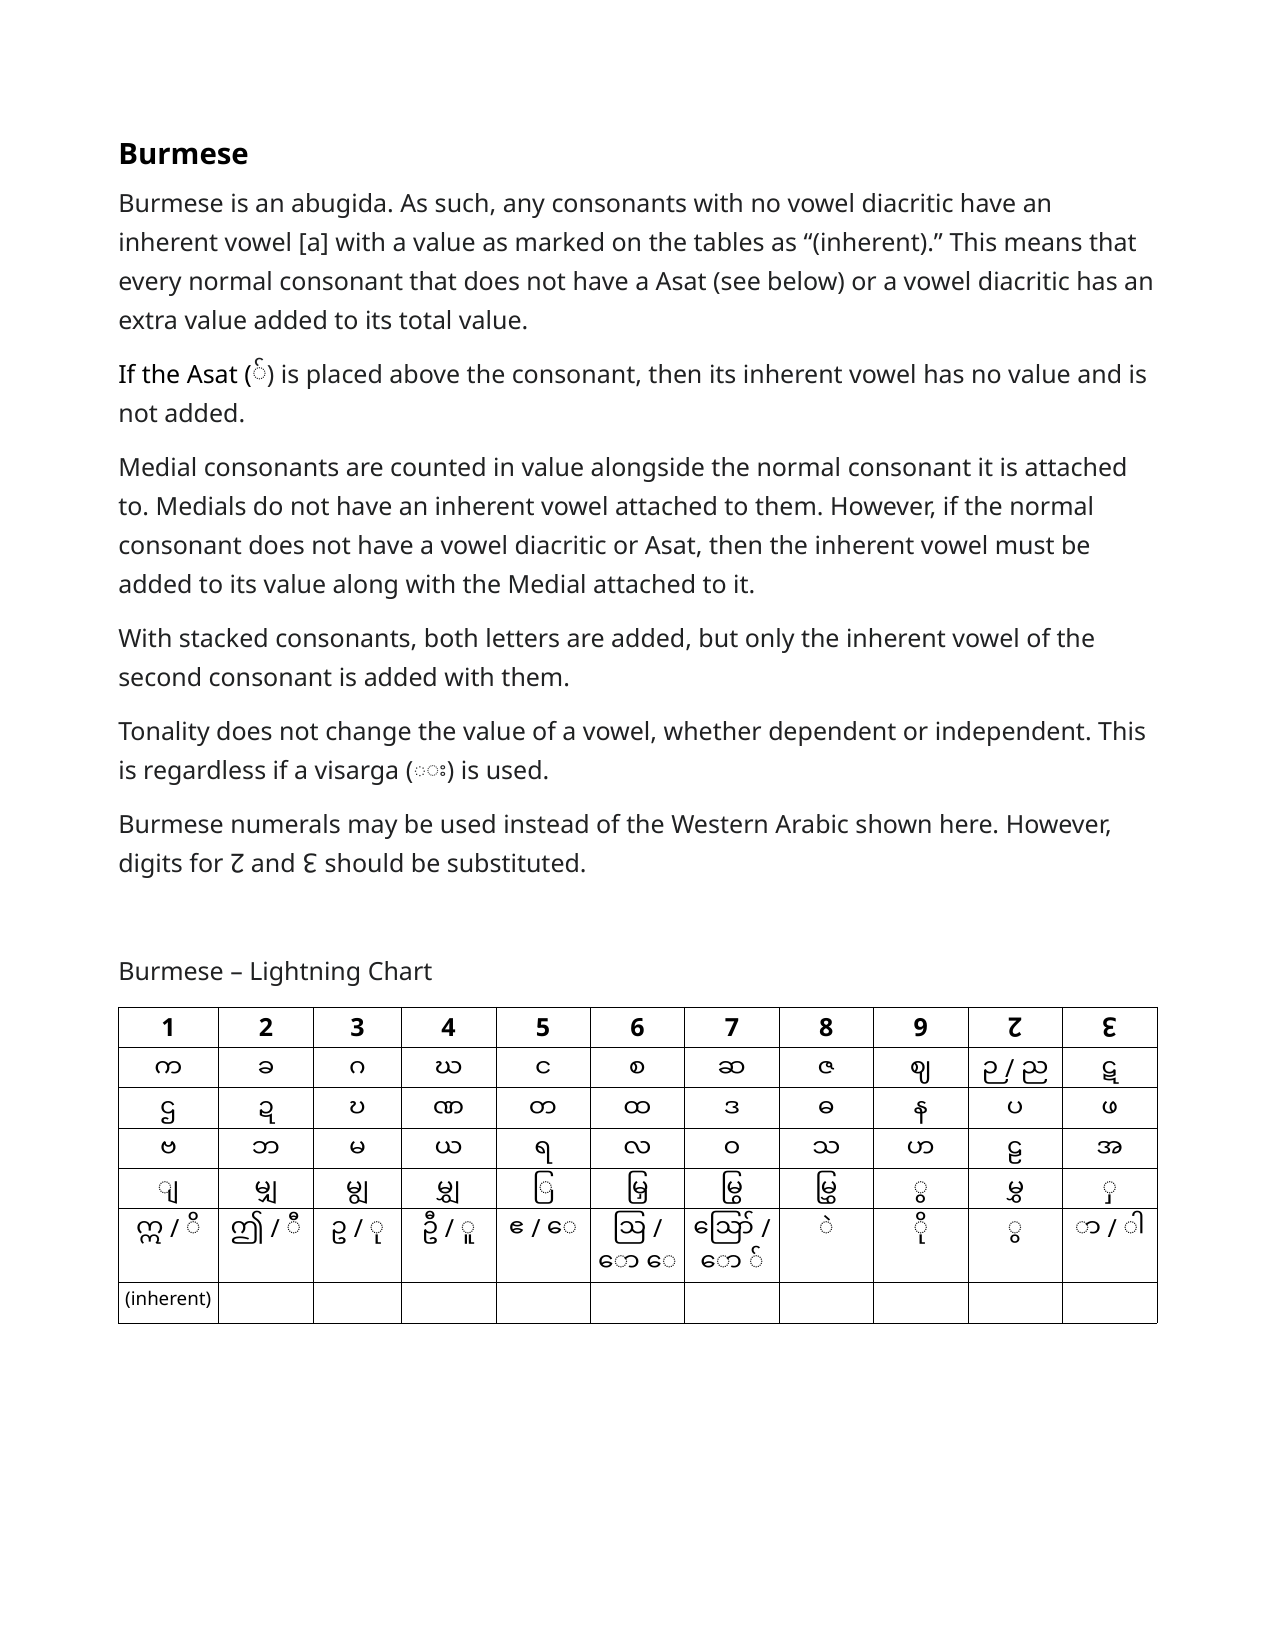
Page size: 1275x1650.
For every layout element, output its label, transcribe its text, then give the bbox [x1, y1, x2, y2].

table_cell ွ [874, 1169, 968, 1208]
table_cell [591, 1283, 684, 1322]
table_cell ထ [591, 1088, 684, 1127]
table_cell ဆ [685, 1048, 779, 1087]
text Burmese – Lightning Chart [118, 953, 1157, 987]
table_cell ဦ / ူ [402, 1209, 496, 1282]
table_header 5 [497, 1008, 590, 1047]
table_cell တ [497, 1088, 590, 1127]
table_cell ဉ / ည [969, 1048, 1062, 1087]
table_cell [402, 1283, 496, 1322]
text Tonality does not change the value of a vowel, whether dependent or independent. This is regardless if a visarga (◌း) is used. [118, 713, 1157, 787]
table_cell ဣ / ိ [119, 1209, 218, 1282]
table_cell ပ [969, 1088, 1062, 1127]
table_header 1 [119, 1008, 218, 1047]
table_cell ဈ [874, 1048, 968, 1087]
table_cell ဂ [314, 1048, 401, 1087]
table_cell ြ [497, 1169, 590, 1208]
table_cell ဓ [780, 1088, 873, 1127]
table_cell စ [591, 1048, 684, 1087]
table_cell ဃ [402, 1048, 496, 1087]
text Burmese numerals may be used instead of the Western Arabic shown here. However, digits for ↊ and ↋ should be substituted. [118, 806, 1157, 880]
table_cell မျွ [314, 1169, 401, 1208]
table_cell ဋ [1063, 1048, 1157, 1087]
table_cell ာ / ါ [1063, 1209, 1157, 1282]
table_cell ဠ [969, 1129, 1062, 1168]
table_cell [1063, 1283, 1157, 1322]
table_cell [314, 1283, 401, 1322]
table_header 8 [780, 1008, 873, 1047]
table_cell ဥ / ု [314, 1209, 401, 1282]
table_cell ှ [1063, 1169, 1157, 1208]
table_header 7 [685, 1008, 779, 1047]
table_cell မြှ [591, 1169, 684, 1208]
table_cell [969, 1283, 1062, 1322]
table_cell မြွ [685, 1169, 779, 1208]
table_cell ဘ [219, 1129, 313, 1168]
table_header 3 [314, 1008, 401, 1047]
table_cell ဝ [685, 1129, 779, 1168]
table_cell [780, 1283, 873, 1322]
table_cell [497, 1283, 590, 1322]
table_cell ဧ / ေ [497, 1209, 590, 1282]
table_header 6 [591, 1008, 684, 1047]
table_cell ွ [969, 1209, 1062, 1282]
table_cell ို [874, 1209, 968, 1282]
table_cell မွှ [969, 1169, 1062, 1208]
table_header 9 [874, 1008, 968, 1047]
table_cell က [119, 1048, 218, 1087]
table_cell ဇ [780, 1048, 873, 1087]
table_cell ဍ [219, 1088, 313, 1127]
table_cell ဟ [874, 1129, 968, 1168]
table_cell ဖ [1063, 1088, 1157, 1127]
table_cell ဌ [119, 1088, 218, 1127]
table_header ↊ [969, 1008, 1062, 1047]
table_cell [874, 1283, 968, 1322]
table_cell ဗ [119, 1129, 218, 1168]
table_cell မ [314, 1129, 401, 1168]
table_cell ခ [219, 1048, 313, 1087]
table_header 4 [402, 1008, 496, 1047]
text With stacked consonants, both letters are added, but only the inherent vowel of the second consonant is added with them. [118, 621, 1157, 694]
table_cell ဒ [685, 1088, 779, 1127]
table_cell ဎ [314, 1088, 401, 1127]
table_cell ဲ [780, 1209, 873, 1282]
table_cell (inherent) [119, 1283, 218, 1322]
table_cell မြွှ [780, 1169, 873, 1208]
table_cell [219, 1283, 313, 1322]
table_header 2 [219, 1008, 313, 1047]
table_cell မျှ [219, 1169, 313, 1208]
table_cell ျ [119, 1169, 218, 1208]
text Burmese is an abugida. As such, any consonants with no vowel diacritic have an inherent vowel [a] with a value as marked on the tables as “(inherent).” This means that every normal consonant that does not have a Asat (see below) or a vowel diacritic has an extra value added to its total value. [118, 185, 1157, 337]
table_header ↋ [1063, 1008, 1157, 1047]
subtitle Burmese [118, 133, 1157, 173]
text If the Asat (်) is placed above the consonant, then its inherent vowel has no value and is not added. [118, 356, 1157, 430]
table_cell ဤ / ီ [219, 1209, 313, 1282]
table_cell သ [780, 1129, 873, 1168]
table_cell ဩ / ော ေ [591, 1209, 684, 1282]
table_cell င [497, 1048, 590, 1087]
table_cell မျွှ [402, 1169, 496, 1208]
table_cell ရ [497, 1129, 590, 1168]
table_cell [685, 1283, 779, 1322]
table_cell ဪ / ော ် [685, 1209, 779, 1282]
table_cell လ [591, 1129, 684, 1168]
table_cell န [874, 1088, 968, 1127]
table_cell အ [1063, 1129, 1157, 1168]
table_cell ဏ [402, 1088, 496, 1127]
text Medial consonants are counted in value alongside the normal consonant it is attached to. Medials do not have an inherent vowel attached to them. However, if the normal consonant does not have a vowel diacritic or Asat, then the inherent vowel must be added to its value along with the Medial attached to it. [118, 449, 1157, 601]
table_cell ယ [402, 1129, 496, 1168]
